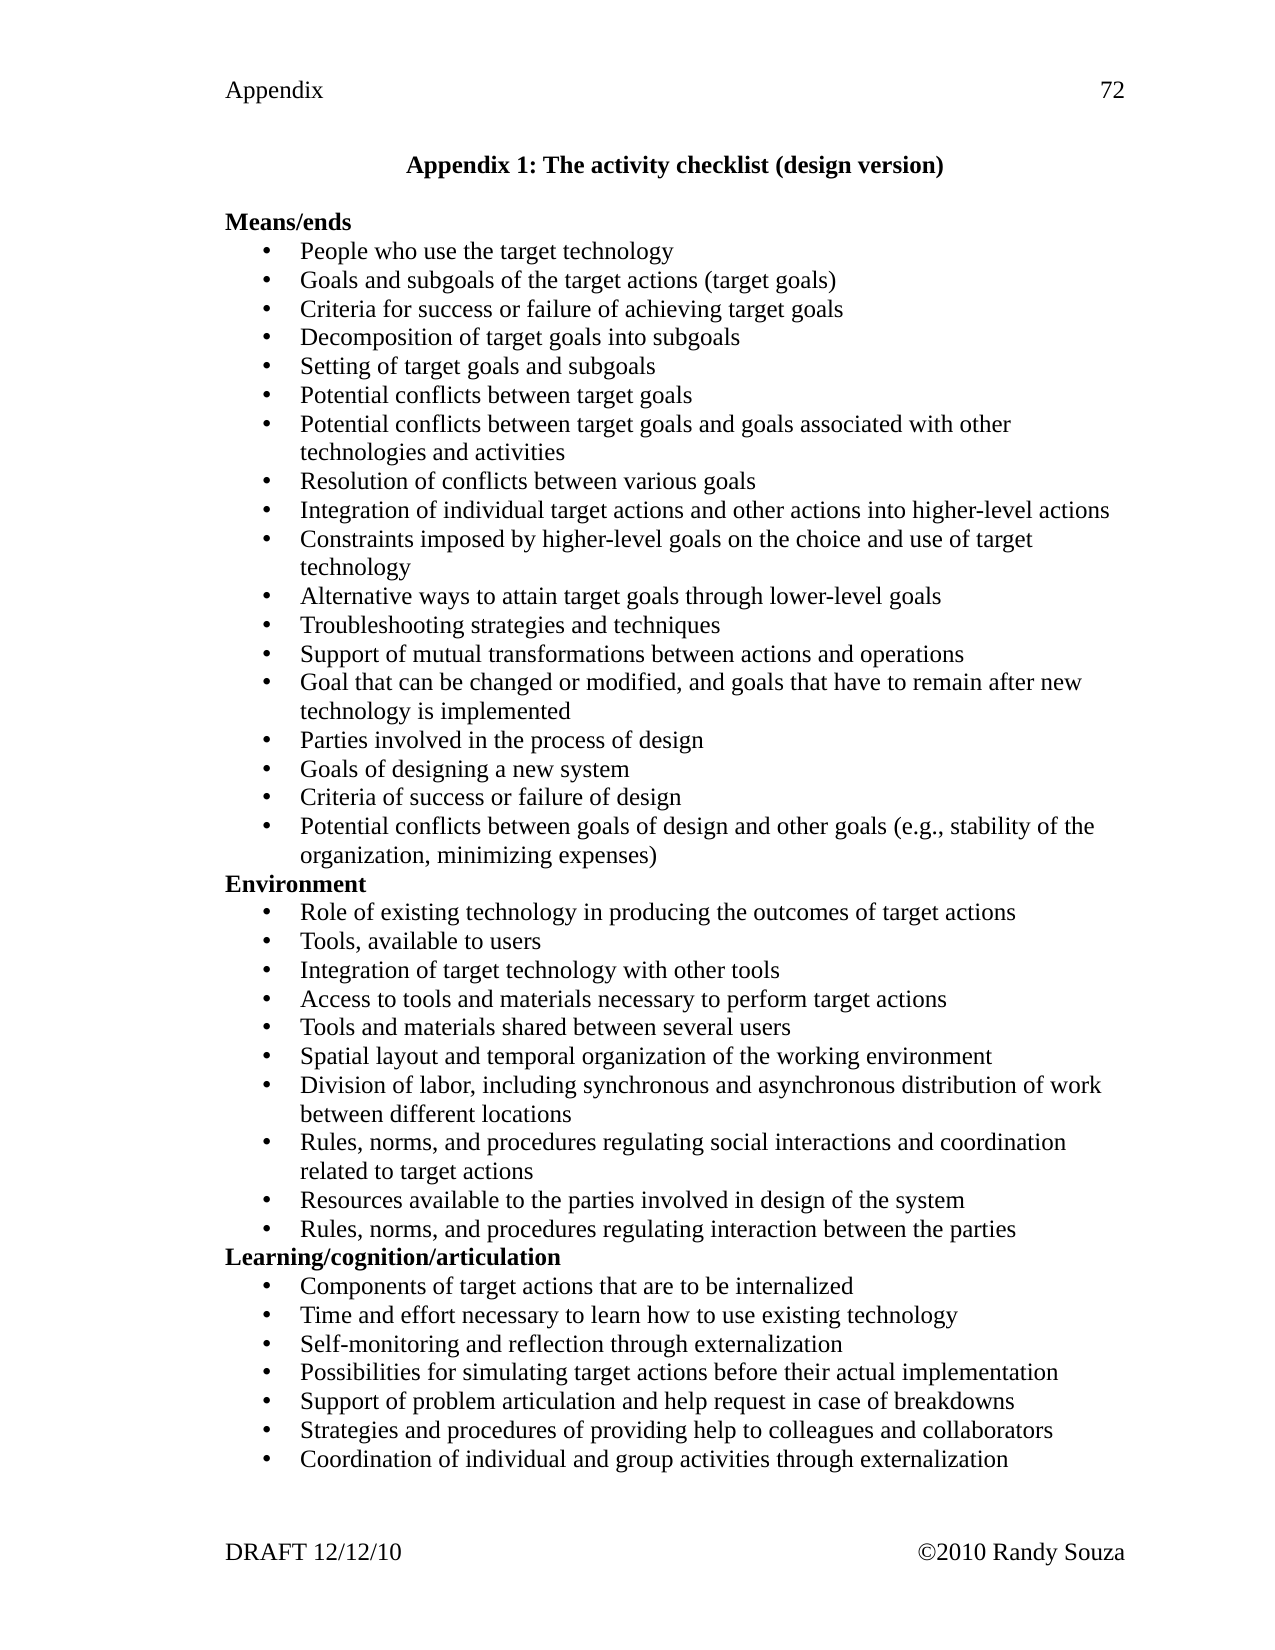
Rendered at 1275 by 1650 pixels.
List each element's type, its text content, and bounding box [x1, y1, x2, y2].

list Constraints imposed by higher-level goals on the choice and use of target technology [262, 524, 1125, 581]
subtitle Appendix 1: The activity checklist (design version) [225, 150, 1125, 179]
list Integration of target technology with other tools [262, 955, 1125, 984]
list Tools, available to users [262, 926, 1125, 955]
list Resolution of conflicts between various goals [262, 466, 1125, 495]
list Support of mutual transformations between actions and operations [262, 639, 1125, 667]
list Parties involved in the process of design [262, 725, 1125, 754]
list Strategies and procedures of providing help to colleagues and collaborators [262, 1415, 1125, 1444]
list Alternative ways to attain target goals through lower-level goals [262, 581, 1125, 610]
list Setting of target goals and subgoals [262, 351, 1125, 380]
list Potential conflicts between goals of design and other goals (e.g., stability of the organization, minimizing expenses) [262, 811, 1125, 869]
list Role of existing technology in producing the outcomes of target actions [262, 897, 1125, 926]
list Components of target actions that are to be internalized [262, 1271, 1125, 1300]
list Potential conflicts between target goals and goals associated with other technologies and activities [262, 409, 1125, 466]
list Decomposition of target goals into subgoals [262, 322, 1125, 351]
text Means/ends [225, 207, 1125, 236]
list Possibilities for simulating target actions before their actual implementation [262, 1357, 1125, 1386]
text Environment [225, 869, 1125, 897]
list Rules, norms, and procedures regulating interaction between the parties [262, 1214, 1125, 1242]
list Potential conflicts between target goals [262, 380, 1125, 409]
list Goal that can be changed or modified, and goals that have to remain after new technology is implemented [262, 667, 1125, 725]
list Troubleshooting strategies and techniques [262, 610, 1125, 639]
list Goals and subgoals of the target actions (target goals) [262, 265, 1125, 294]
text Learning/cognition/articulation [225, 1242, 1125, 1271]
list Goals of designing a new system [262, 754, 1125, 782]
list Spatial layout and temporal organization of the working environment [262, 1041, 1125, 1070]
list Coordination of individual and group activities through externalization [262, 1444, 1125, 1472]
list Access to tools and materials necessary to perform target actions [262, 984, 1125, 1012]
list Criteria for success or failure of achieving target goals [262, 294, 1125, 322]
list Self-monitoring and reflection through externalization [262, 1329, 1125, 1357]
list Support of problem articulation and help request in case of breakdowns [262, 1386, 1125, 1415]
list Time and effort necessary to learn how to use existing technology [262, 1300, 1125, 1329]
list Tools and materials shared between several users [262, 1012, 1125, 1041]
list Resources available to the parties involved in design of the system [262, 1185, 1125, 1214]
list Division of labor, including synchronous and asynchronous distribution of work between different locations [262, 1070, 1125, 1127]
list People who use the target technology [262, 236, 1125, 265]
list Criteria of success or failure of design [262, 782, 1125, 811]
list Integration of individual target actions and other actions into higher-level actions [262, 495, 1125, 524]
list Rules, norms, and procedures regulating social interactions and coordination related to target actions [262, 1127, 1125, 1185]
